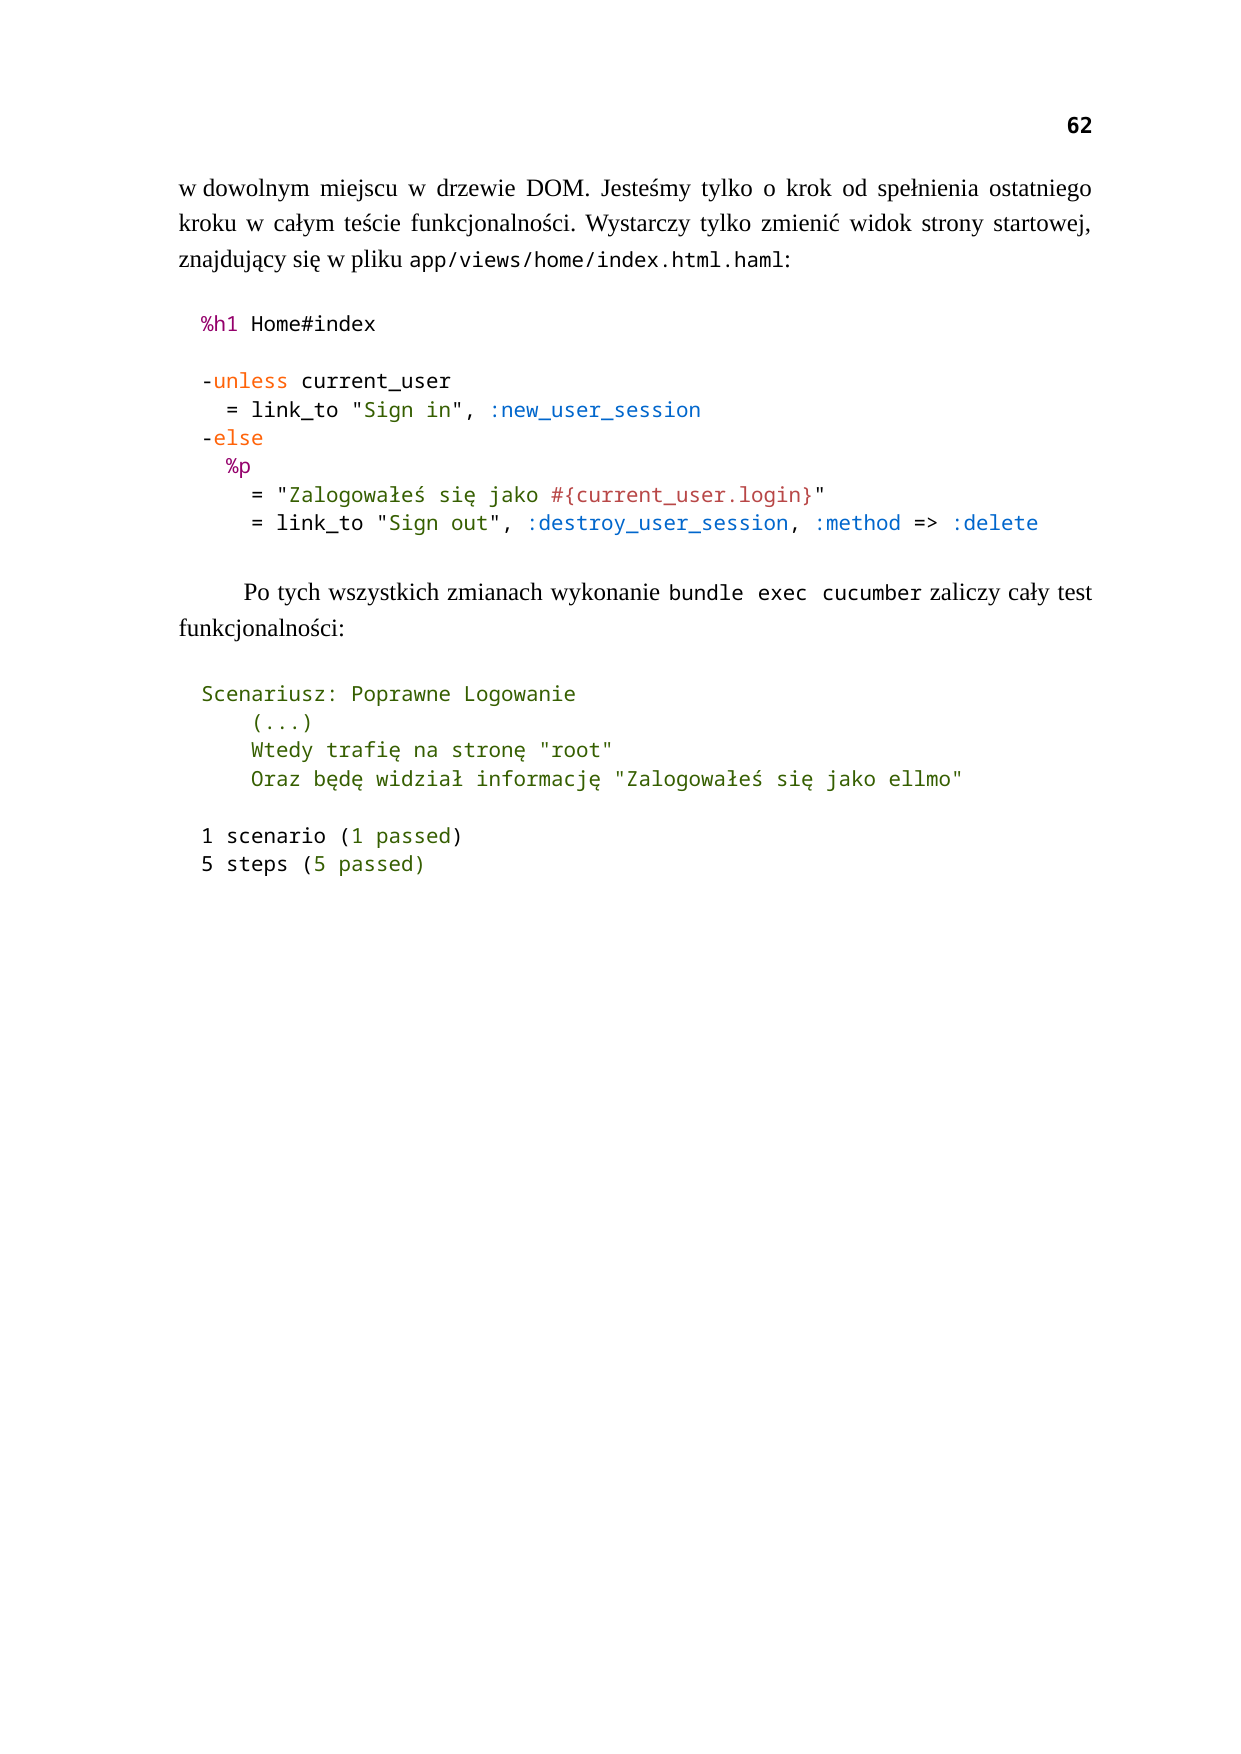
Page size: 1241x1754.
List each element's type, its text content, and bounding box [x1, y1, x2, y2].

table_header Scenariusz: Poprawne Logowanie (...) Wtedy trafię na stronę "root" Oraz będę widział informację "Zalogowałeś się jako ellmo" 1 scenario (1 passed) 5 steps (5 passed) [177, 679, 1093, 878]
text Po tych wszystkich zmianach wykonanie bundle exec cucumber zaliczy cały test funkcjonalności: [178, 572, 1093, 643]
table_header %h1 Home#index -unless current_user = link_to "Sign in", :new_user_session -else %p = "Zalogowałeś się jako #{current_user.login}" = link_to "Sign out", :destroy_user_session, :method => :delete [177, 310, 1093, 537]
text w dowolnym miejscu w drzewie DOM. Jesteśmy tylko o krok od spełnienia ostatniego kroku w całym teście funkcjonalności. Wystarczy tylko zmienić widok strony startowej, znajdujący się w pliku app/views/home/index.html.haml: [178, 168, 1093, 274]
